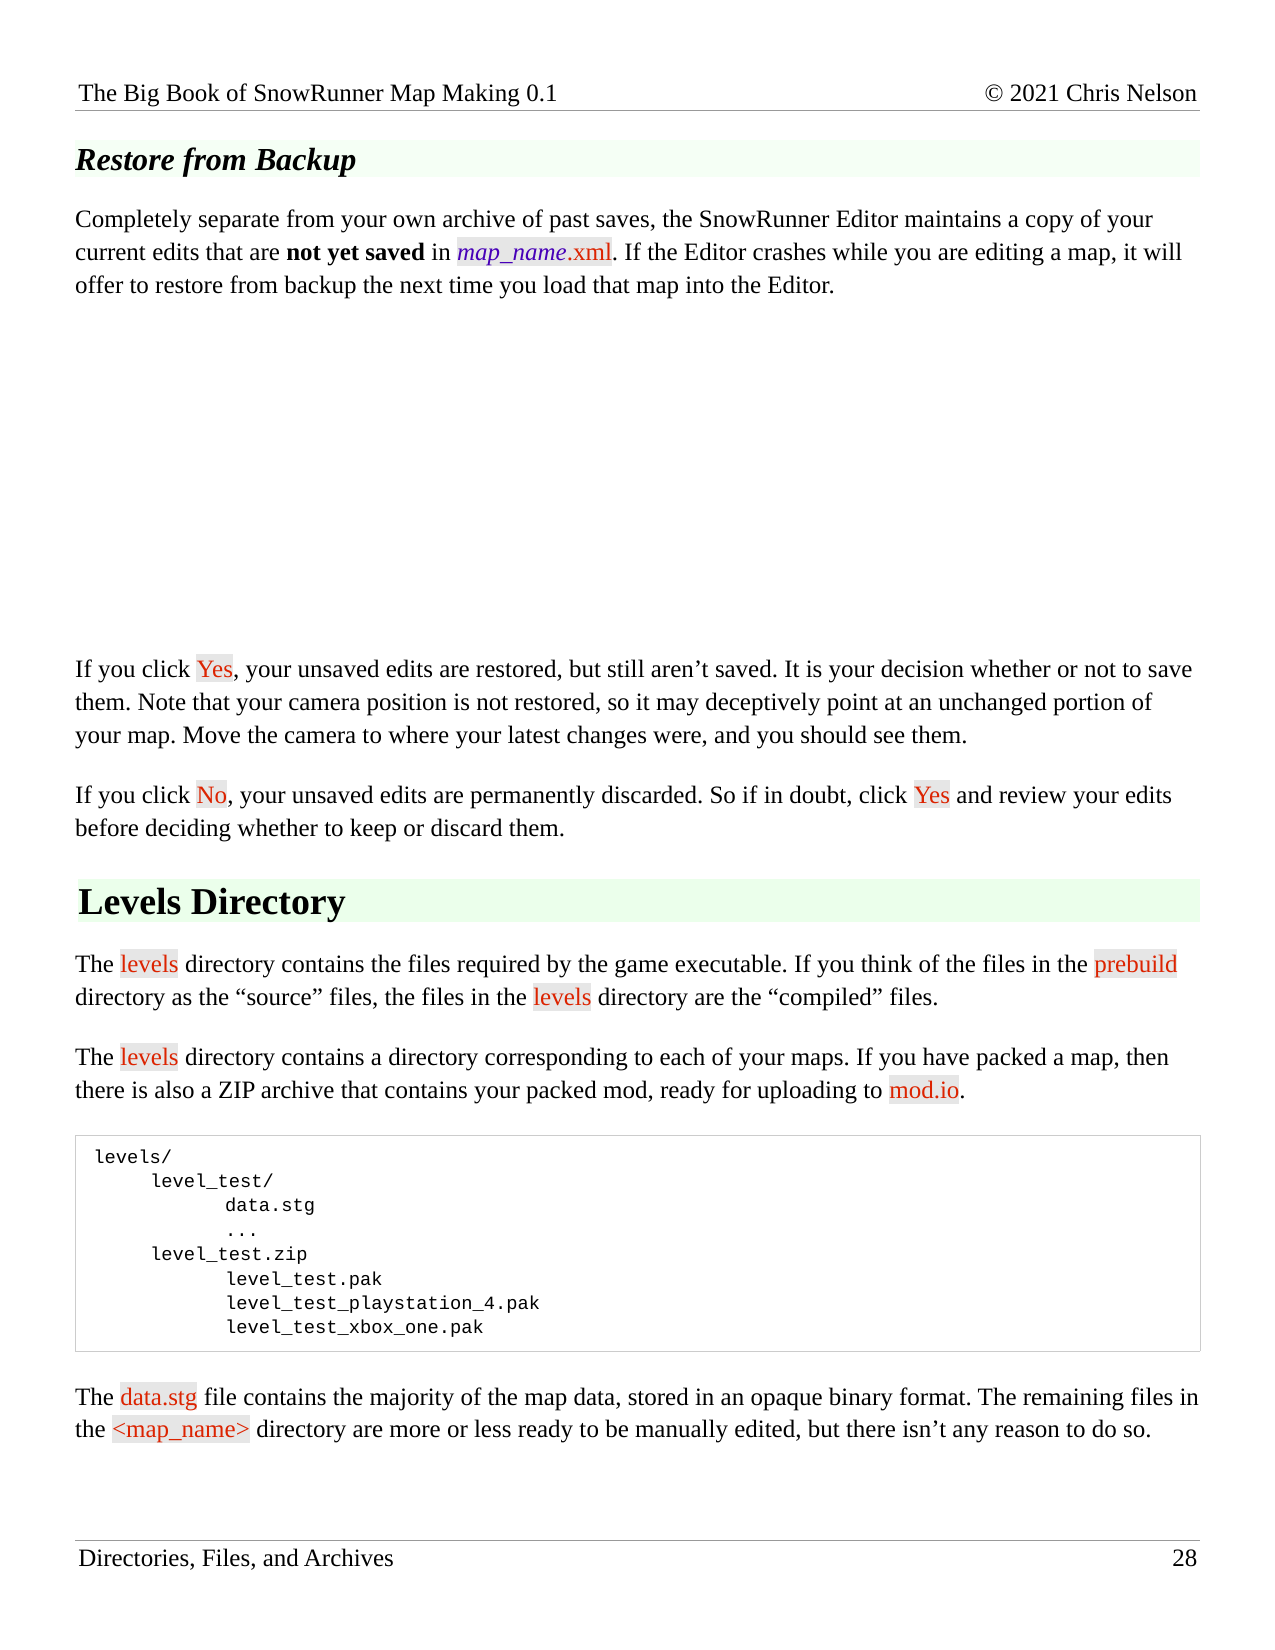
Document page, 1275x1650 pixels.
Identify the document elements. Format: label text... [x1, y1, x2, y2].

text ... [76, 1208, 1200, 1233]
text levels/ [76, 1136, 1200, 1160]
text level_test.zip [76, 1233, 1200, 1257]
text The data.stg file contains the majority of the map data, stored in an opaque binary format. The remaining files in the <map_name> directory are more or less ready to be manually edited, but there isn’t any reason to do so. [75, 1382, 1200, 1443]
subtitle Levels Directory [78, 879, 1200, 922]
text If you click No, your unsaved edits are permanently discarded. So if in doubt, click Yes and review your edits before deciding whether to keep or discard them. [75, 780, 1200, 841]
text level_test_playstation_4.pak [76, 1282, 1200, 1306]
text The levels directory contains the files required by the game executable. If you think of the files in the prebuild directory as the “source” files, the files in the levels directory are the “compiled” files. [75, 949, 1200, 1011]
text The levels directory contains a directory corresponding to each of your maps. If you have packed a map, then there is also a ZIP archive that contains your packed mod, ready for uploading to mod.io. [75, 1042, 1200, 1104]
text level_test.pak [76, 1257, 1200, 1282]
subtitle Restore from Backup [75, 140, 1200, 177]
text level_test/ [76, 1160, 1200, 1184]
text level_test_xbox_one.pak [76, 1306, 1200, 1351]
text If you click Yes, your unsaved edits are restored, but still aren’t saved. It is your decision whether or not to save them. Note that your camera position is not restored, so it may deceptively point at an unchanged portion of your map. Move the camera to where your latest changes were, and you should see them. [75, 654, 1200, 748]
text data.stg [76, 1184, 1200, 1208]
text Completely separate from your own archive of past saves, the SnowRunner Editor maintains a copy of your current edits that are not yet saved in map_name.xml. If the Editor crashes while you are editing a map, it will offer to restore from backup the next time you load that map into the Editor. [75, 204, 1200, 298]
